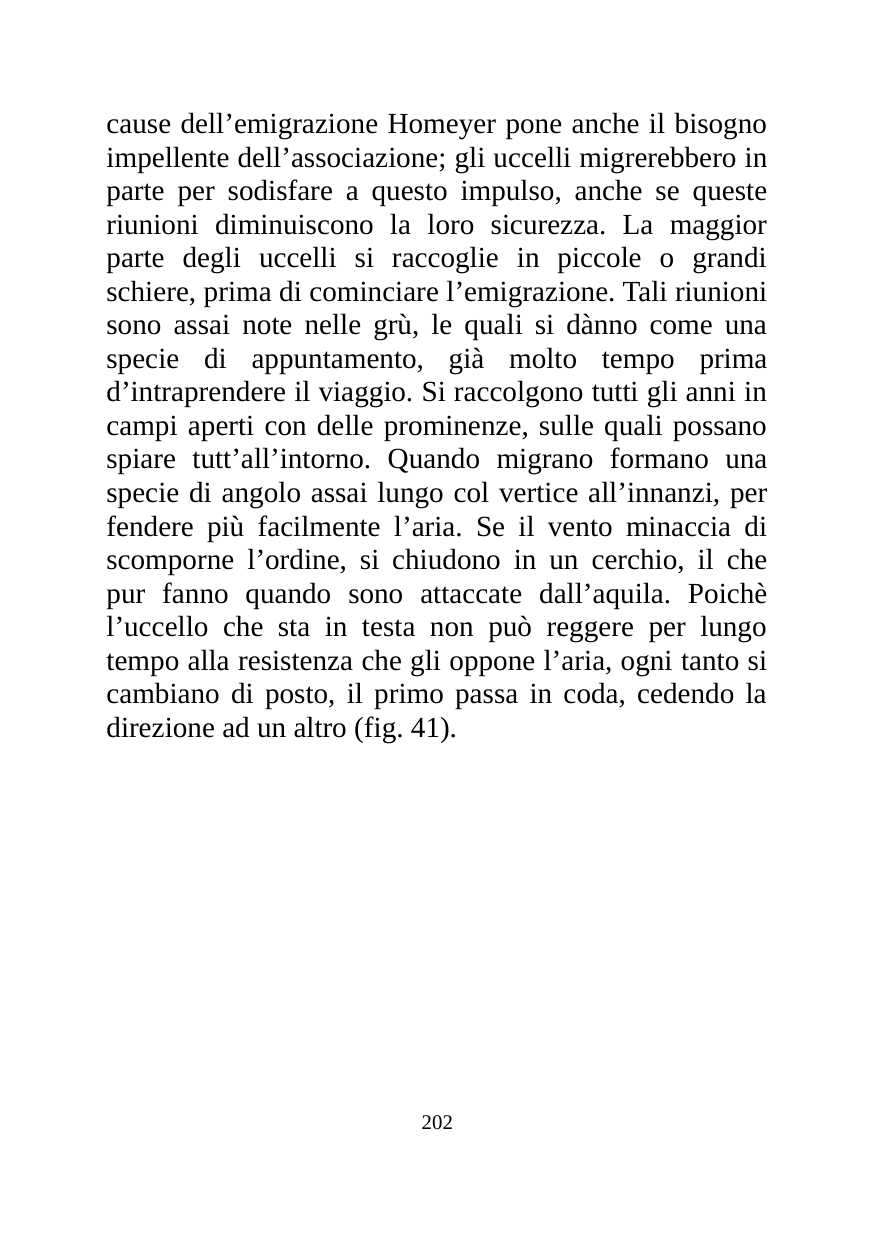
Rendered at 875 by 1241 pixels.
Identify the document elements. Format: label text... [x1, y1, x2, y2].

text cause dell’emigrazione Homeyer pone anche il bisogno impellente dell’associazione; gli uccelli migrerebbero in parte per sodisfare a questo impulso, anche se queste riunioni diminuiscono la loro sicurezza. La maggior parte degli uccelli si raccoglie in piccole o grandi schiere, prima di cominciare l’emigrazione. Tali riunioni sono assai note nelle grù, le quali si dànno come una specie di appuntamento, già molto tempo prima d’intraprendere il viaggio. Si raccolgono tutti gli anni in campi aperti con delle prominenze, sulle quali possano spiare tutt’all’intorno. Quando migrano formano una specie di angolo assai lungo col vertice all’innanzi, per fendere più facilmente l’aria. Se il vento minaccia di scomporne l’ordine, si chiudono in un cerchio, il che pur fanno quando sono attaccate dall’aquila. Poichè l’uccello che sta in testa non può reggere per lungo tempo alla resistenza che gli oppone l’aria, ogni tanto si cambiano di posto, il primo passa in coda, cedendo la direzione ad un altro (fig. 41). [106, 106, 768, 743]
